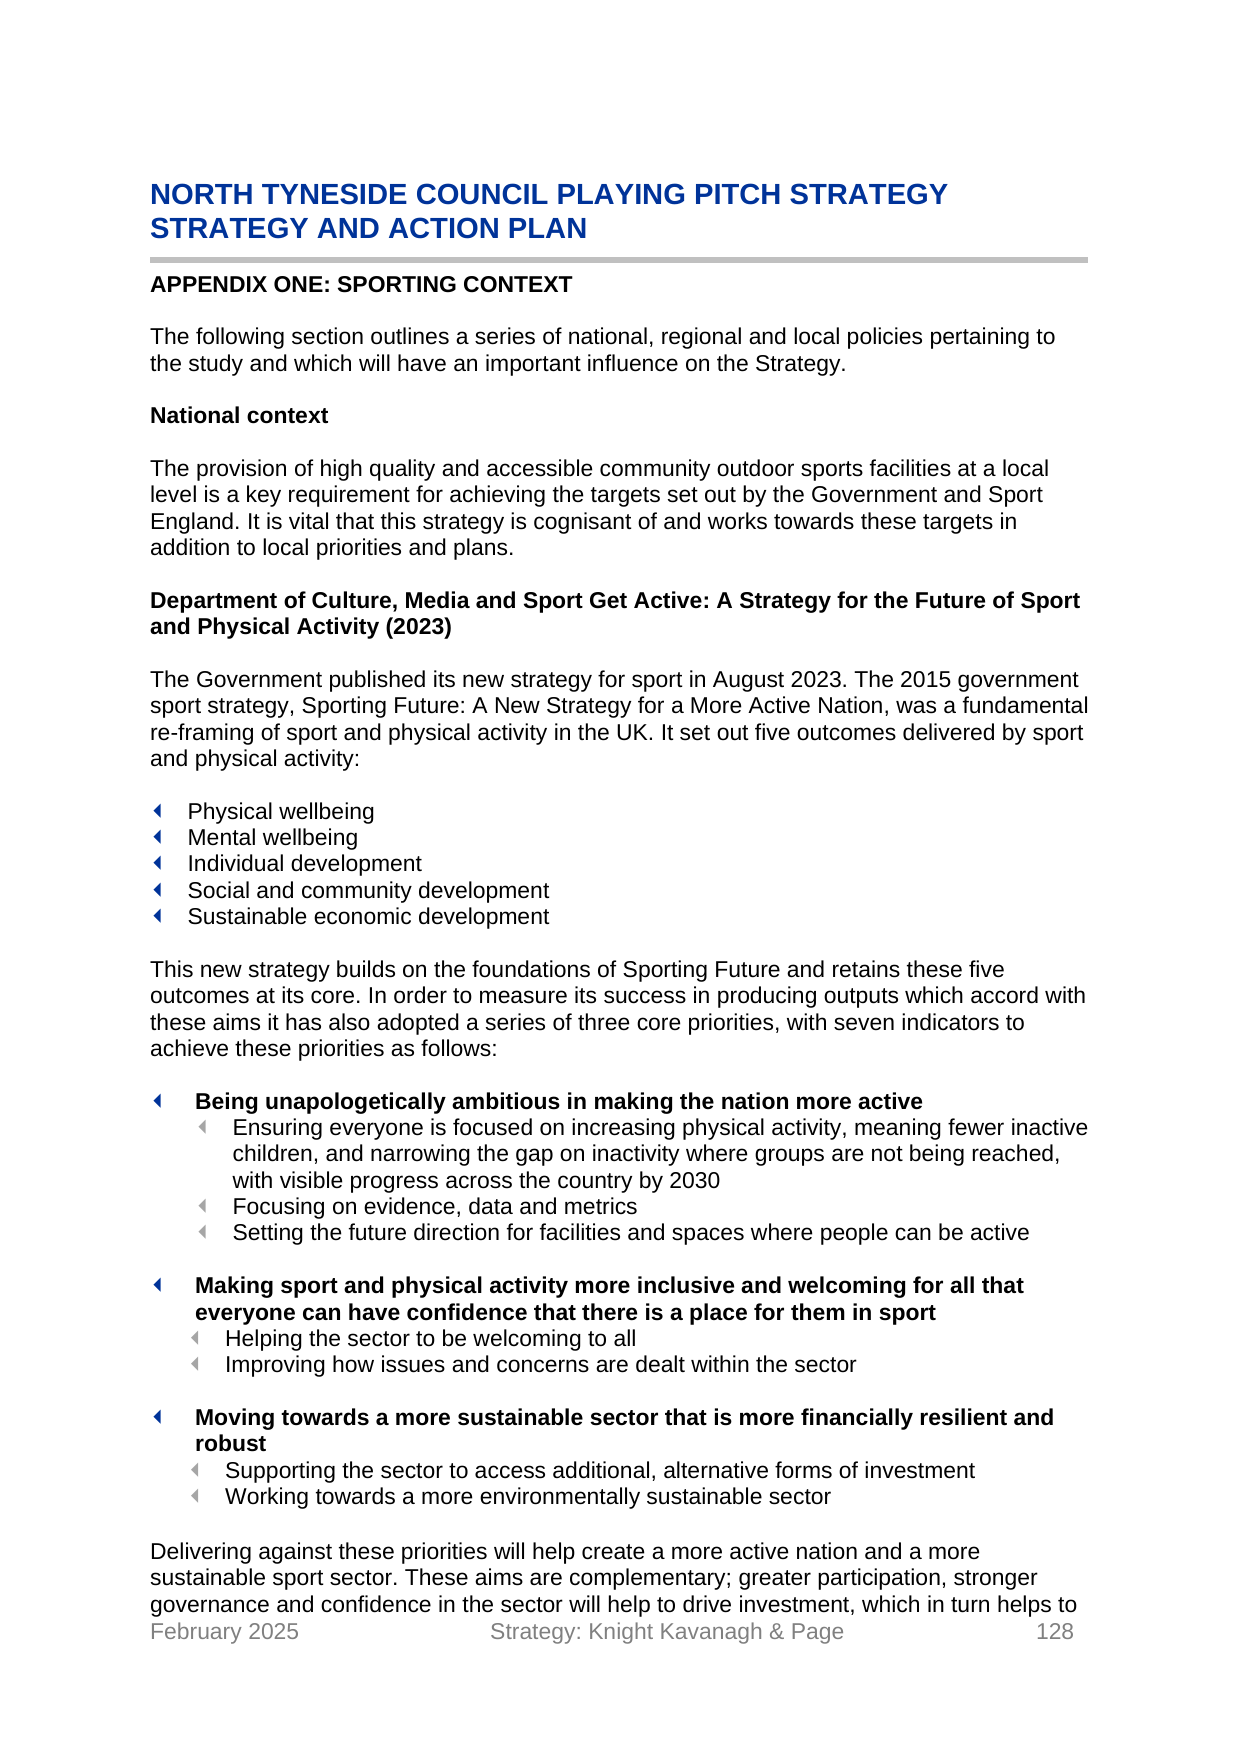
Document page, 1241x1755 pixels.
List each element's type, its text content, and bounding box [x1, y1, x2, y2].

list Individual development [150, 850, 1090, 877]
list Working towards a more environmentally sustainable sector [187, 1483, 1090, 1509]
list Setting the future direction for facilities and spaces where people can be active [195, 1219, 1090, 1246]
list Physical wellbeing [150, 798, 1090, 824]
list Ensuring everyone is focused on increasing physical activity, meaning fewer inactive children, and narrowing the gap on inactivity where groups are not being reached, with visible progress across the country by 2030 [195, 1114, 1090, 1193]
list Making sport and physical activity more inclusive and welcoming for all that everyone can have confidence that there is a place for them in sport [150, 1272, 1090, 1325]
subtitle APPENDIX ONE: SPORTING CONTEXT [150, 271, 1090, 297]
list Focusing on evidence, data and metrics [195, 1193, 1090, 1219]
list Moving towards a more sustainable sector that is more financially resilient and robust [150, 1404, 1090, 1457]
text Delivering against these priorities will help create a more active nation and a more sustainable sport sector. These aims are complementary; greater participation, stronger governance and confidence in the sector will help to drive investment, which in turn helps to [150, 1538, 1090, 1617]
text The Government published its new strategy for sport in August 2023. The 2015 government sport strategy, Sporting Future: A New Strategy for a More Active Nation, was a fundamental re-framing of sport and physical activity in the UK. It set out five outcomes delivered by sport and physical activity: [150, 666, 1090, 771]
list Helping the sector to be welcoming to all [187, 1325, 1090, 1351]
list Social and community development [150, 877, 1090, 903]
list Being unapologetically ambitious in making the nation more active [150, 1088, 1090, 1114]
text The following section outlines a series of national, regional and local policies pertaining to the study and which will have an important influence on the Strategy. [150, 323, 1091, 376]
text National context [150, 402, 1090, 429]
list Supporting the sector to access additional, alternative forms of investment [187, 1457, 1090, 1483]
text Department of Culture, Media and Sport Get Active: A Strategy for the Future of Sport and Physical Activity (2023) [150, 587, 1090, 639]
text This new strategy builds on the foundations of Sporting Future and retains these five outcomes at its core. In order to measure its success in producing outputs which accord with these aims it has also adopted a series of three core priorities, with seven indicators to achieve these priorities as follows: [150, 956, 1090, 1061]
text The provision of high quality and accessible community outdoor sports facilities at a local level is a key requirement for achieving the targets set out by the Government and Sport England. It is vital that this strategy is cognisant of and works towards these targets in addition to local priorities and plans. [150, 455, 1090, 561]
list Mental wellbeing [150, 824, 1090, 850]
list Sustainable economic development [150, 903, 1090, 929]
list Improving how issues and concerns are dealt within the sector [187, 1351, 1090, 1377]
